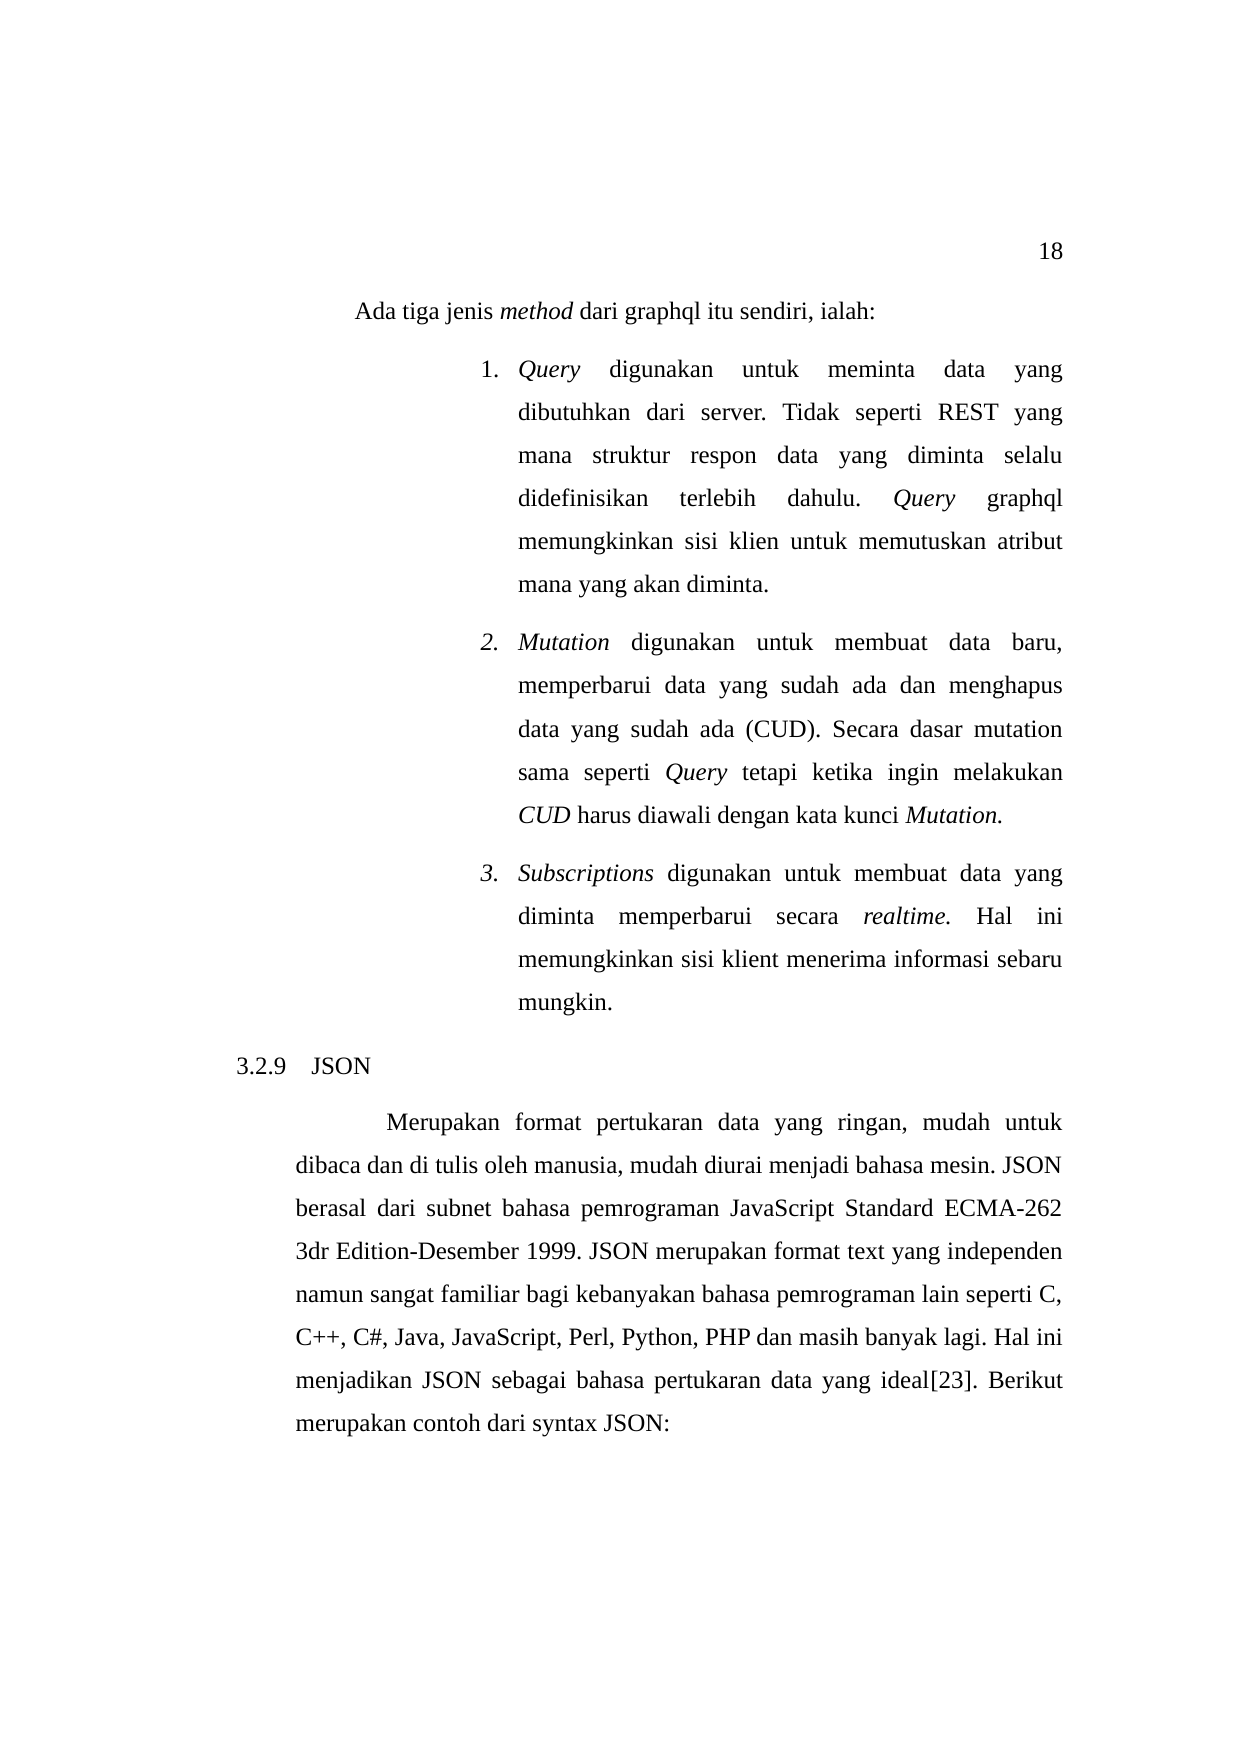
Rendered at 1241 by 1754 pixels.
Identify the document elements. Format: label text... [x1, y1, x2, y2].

subtitle Mutation digunakan untuk membuat data baru, memperbarui data yang sudah ada dan menghapus data yang sudah ada (CUD). Secara dasar mutation sama seperti Query tetapi ketika ingin melakukan CUD harus diawali dengan kata kunci Mutation. [480, 627, 1063, 829]
text Merupakan format pertukaran data yang ringan, mudah untuk dibaca dan di tulis oleh manusia, mudah diurai menjadi bahasa mesin. JSON berasal dari subnet bahasa pemrograman JavaScript Standard ECMA-262 3dr Edition-Desember 1999. JSON merupakan format text yang independen namun sangat familiar bagi kebanyakan bahasa pemrograman lain seperti C, C++, C#, Java, JavaScript, Perl, Python, PHP dan masih banyak lagi. Hal ini menjadikan JSON sebagai bahasa pertukaran data yang ideal[23]. Berikut merupakan contoh dari syntax JSON: [295, 1107, 1063, 1437]
subtitle Subscriptions digunakan untuk membuat data yang diminta memperbarui secara realtime. Hal ini memungkinkan sisi klient menerima informasi sebaru mungkin. [480, 858, 1063, 1016]
subtitle JSON [236, 1051, 1063, 1080]
subtitle Query digunakan untuk meminta data yang dibutuhkan dari server. Tidak seperti REST yang mana struktur respon data yang diminta selalu didefinisikan terlebih dahulu. Query graphql memungkinkan sisi klien untuk memutuskan atribut mana yang akan diminta. [480, 354, 1063, 598]
text Ada tiga jenis method dari graphql itu sendiri, ialah: [295, 296, 1063, 325]
